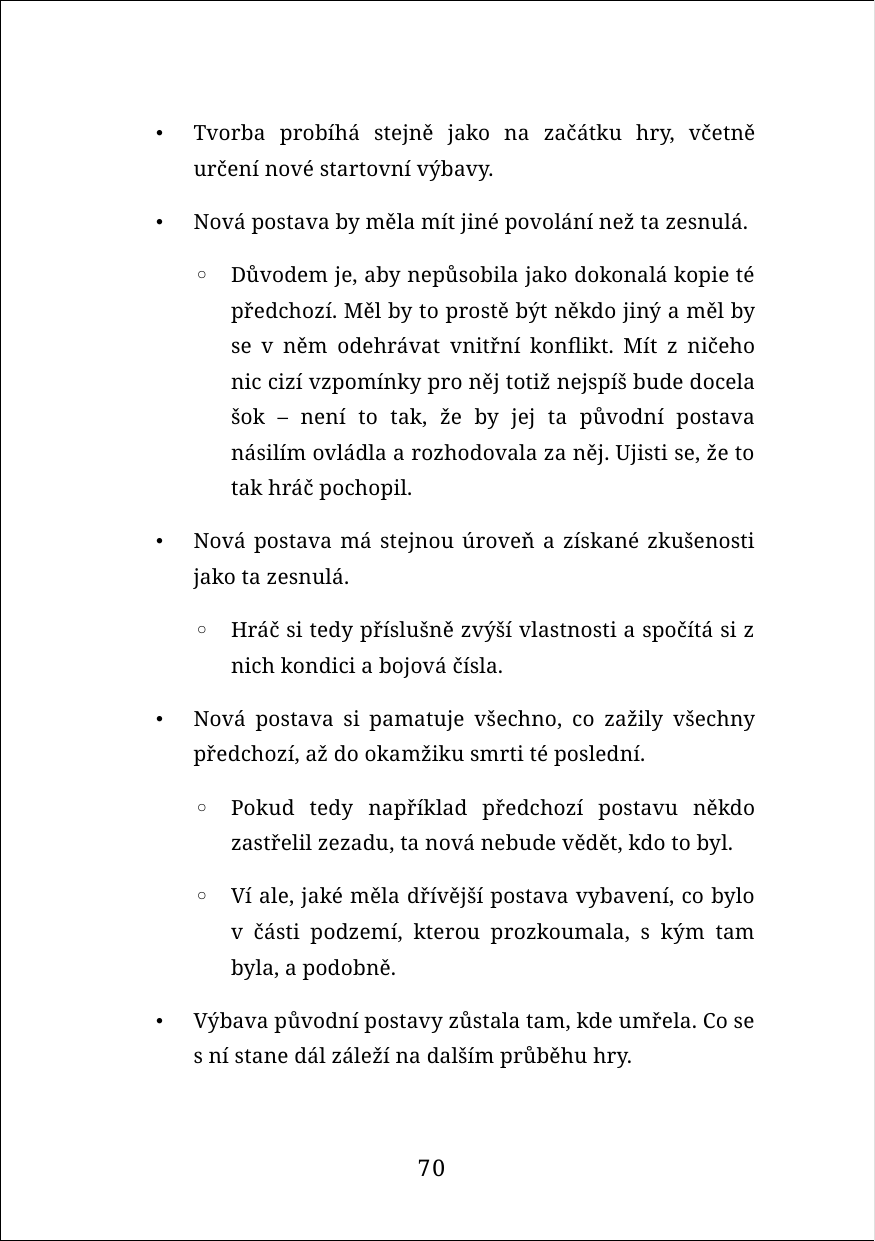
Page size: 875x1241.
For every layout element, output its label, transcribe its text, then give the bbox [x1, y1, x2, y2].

list Hráč si tedy příslušně zvýší vlastnosti a spočítá si z nich kondici a bojová čísla. [193, 615, 756, 679]
list Nová postava si pamatuje všechno, co zažily všechny předchozí, až do okamžiku smrti té poslední. [156, 704, 756, 768]
list Nová postava má stejnou úroveň a získané zkušenosti jako ta zesnulá. [156, 527, 756, 591]
list Tvorba probíhá stejně jako na začátku hry, včetně určení nové startovní výbavy. [156, 118, 756, 182]
list Výbava původní postavy zůstala tam, kde umřela. Co se s ní stane dál záleží na dalším průběhu hry. [156, 1006, 756, 1070]
list Důvodem je, aby nepůsobila jako dokonalá kopie té předchozí. Měl by to prostě být někdo jiný a měl by se v něm odehrávat vnitřní konflikt. Mít z ničeho nic cizí vzpomínky pro něj totiž nejspíš bude docela šok – není to tak, že by jej ta původní postava násilím ovládla a rozhodovala za něj. Ujisti se, že to tak hráč pochopil. [193, 260, 756, 502]
list Ví ale, jaké měla dřívější postava vybavení, co bylo v části podzemí, kterou prozkoumala, s kým tam byla, a podobně. [193, 882, 756, 981]
list Pokud tedy například předchozí postavu někdo zastřelil zezadu, ta nová nebude vědět, kdo to byl. [193, 793, 756, 857]
list Nová postava by měla mít jiné povolání než ta zesnulá. [156, 207, 756, 235]
